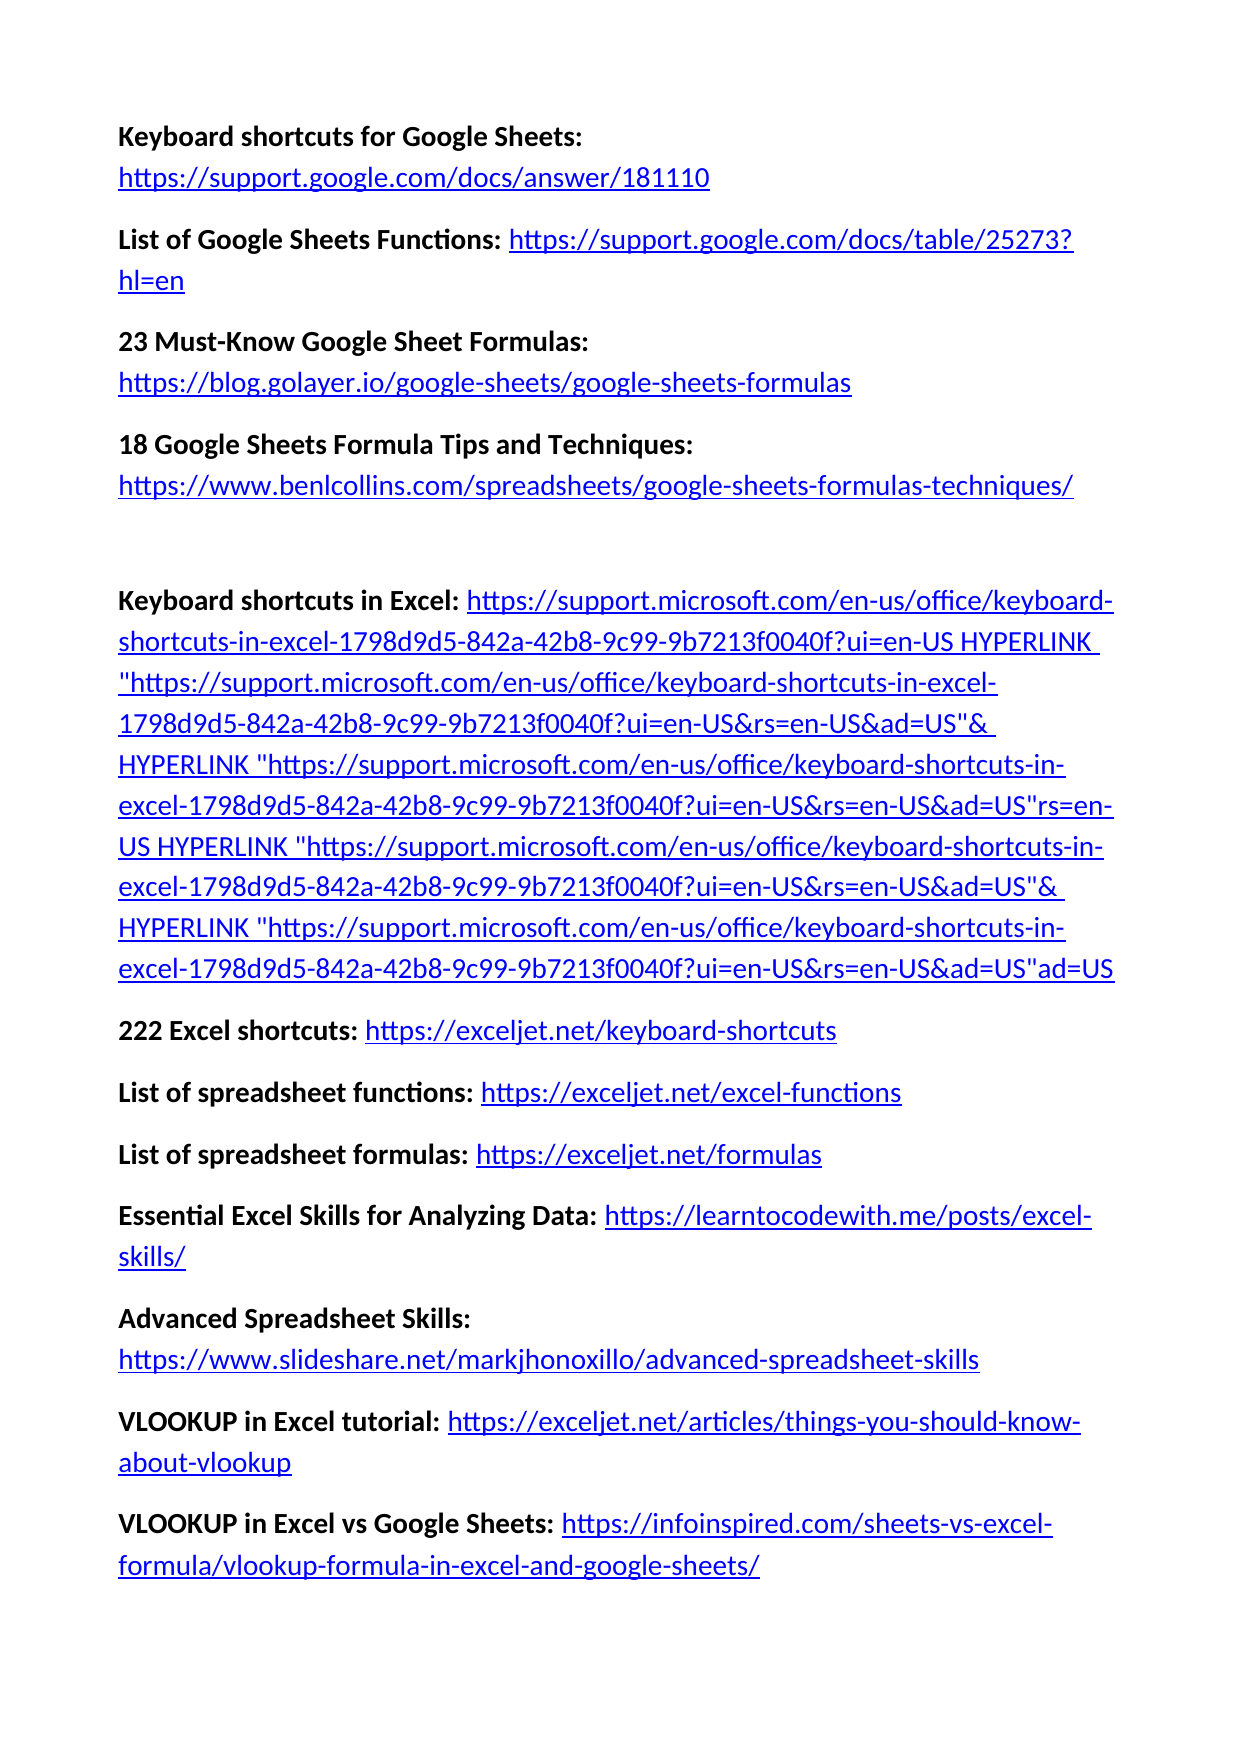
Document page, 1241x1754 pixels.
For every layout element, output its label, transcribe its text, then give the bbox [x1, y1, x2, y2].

text List of spreadsheet formulas: https://exceljet.net/formulas [118, 1136, 1122, 1171]
text Keyboard shortcuts in Excel: https://support.microsoft.com/en-us/office/keyboard-shortcuts-in-excel-1798d9d5-842a-42b8-9c99-9b7213f0040f?ui=en-US HYPERLINK "https://support.microsoft.com/en-us/office/keyboard-shortcuts-in-excel-1798d9d5-842a-42b8-9c99-9b7213f0040f?ui=en-US&rs=en-US&ad=US"& HYPERLINK "https://support.microsoft.com/en-us/office/keyboard-shortcuts-in-excel-1798d9d5-842a-42b8-9c99-9b7213f0040f?ui=en-US&rs=en-US&ad=US"rs=en-US HYPERLINK "https://support.microsoft.com/en-us/office/keyboard-shortcuts-in-excel-1798d9d5-842a-42b8-9c99-9b7213f0040f?ui=en-US&rs=en-US&ad=US"& HYPERLINK "https://support.microsoft.com/en-us/office/keyboard-shortcuts-in-excel-1798d9d5-842a-42b8-9c99-9b7213f0040f?ui=en-US&rs=en-US&ad=US"ad=US [118, 582, 1122, 986]
text VLOOKUP in Excel tutorial: https://exceljet.net/articles/things-you-should-know-about-vlookup [118, 1403, 1122, 1479]
text Essential Excel Skills for Analyzing Data: https://learntocodewith.me/posts/excel-skills/ [118, 1197, 1122, 1274]
text VLOOKUP in Excel vs Google Sheets: https://infoinspired.com/sheets-vs-excel-formula/vlookup-formula-in-excel-and-google-sheets/ [118, 1506, 1122, 1582]
text List of Google Sheets Functions: https://support.google.com/docs/table/25273?hl=en [118, 221, 1122, 297]
text 23 Must-Know Google Sheet Formulas: https://blog.golayer.io/google-sheets/google-sheets-formulas [118, 323, 1122, 400]
text 222 Excel shortcuts: https://exceljet.net/keyboard-shortcuts [118, 1012, 1122, 1048]
text 18 Google Sheets Formula Tips and Techniques: https://www.benlcollins.com/spreadsheets/google-sheets-formulas-techniques/ [118, 426, 1122, 503]
text Advanced Spreadsheet Skills: https://www.slideshare.net/markjhonoxillo/advanced-spreadsheet-skills [118, 1300, 1122, 1377]
text List of spreadsheet functions: https://exceljet.net/excel-functions [118, 1074, 1122, 1109]
text Keyboard shortcuts for Google Sheets: https://support.google.com/docs/answer/181110 [118, 118, 1122, 195]
